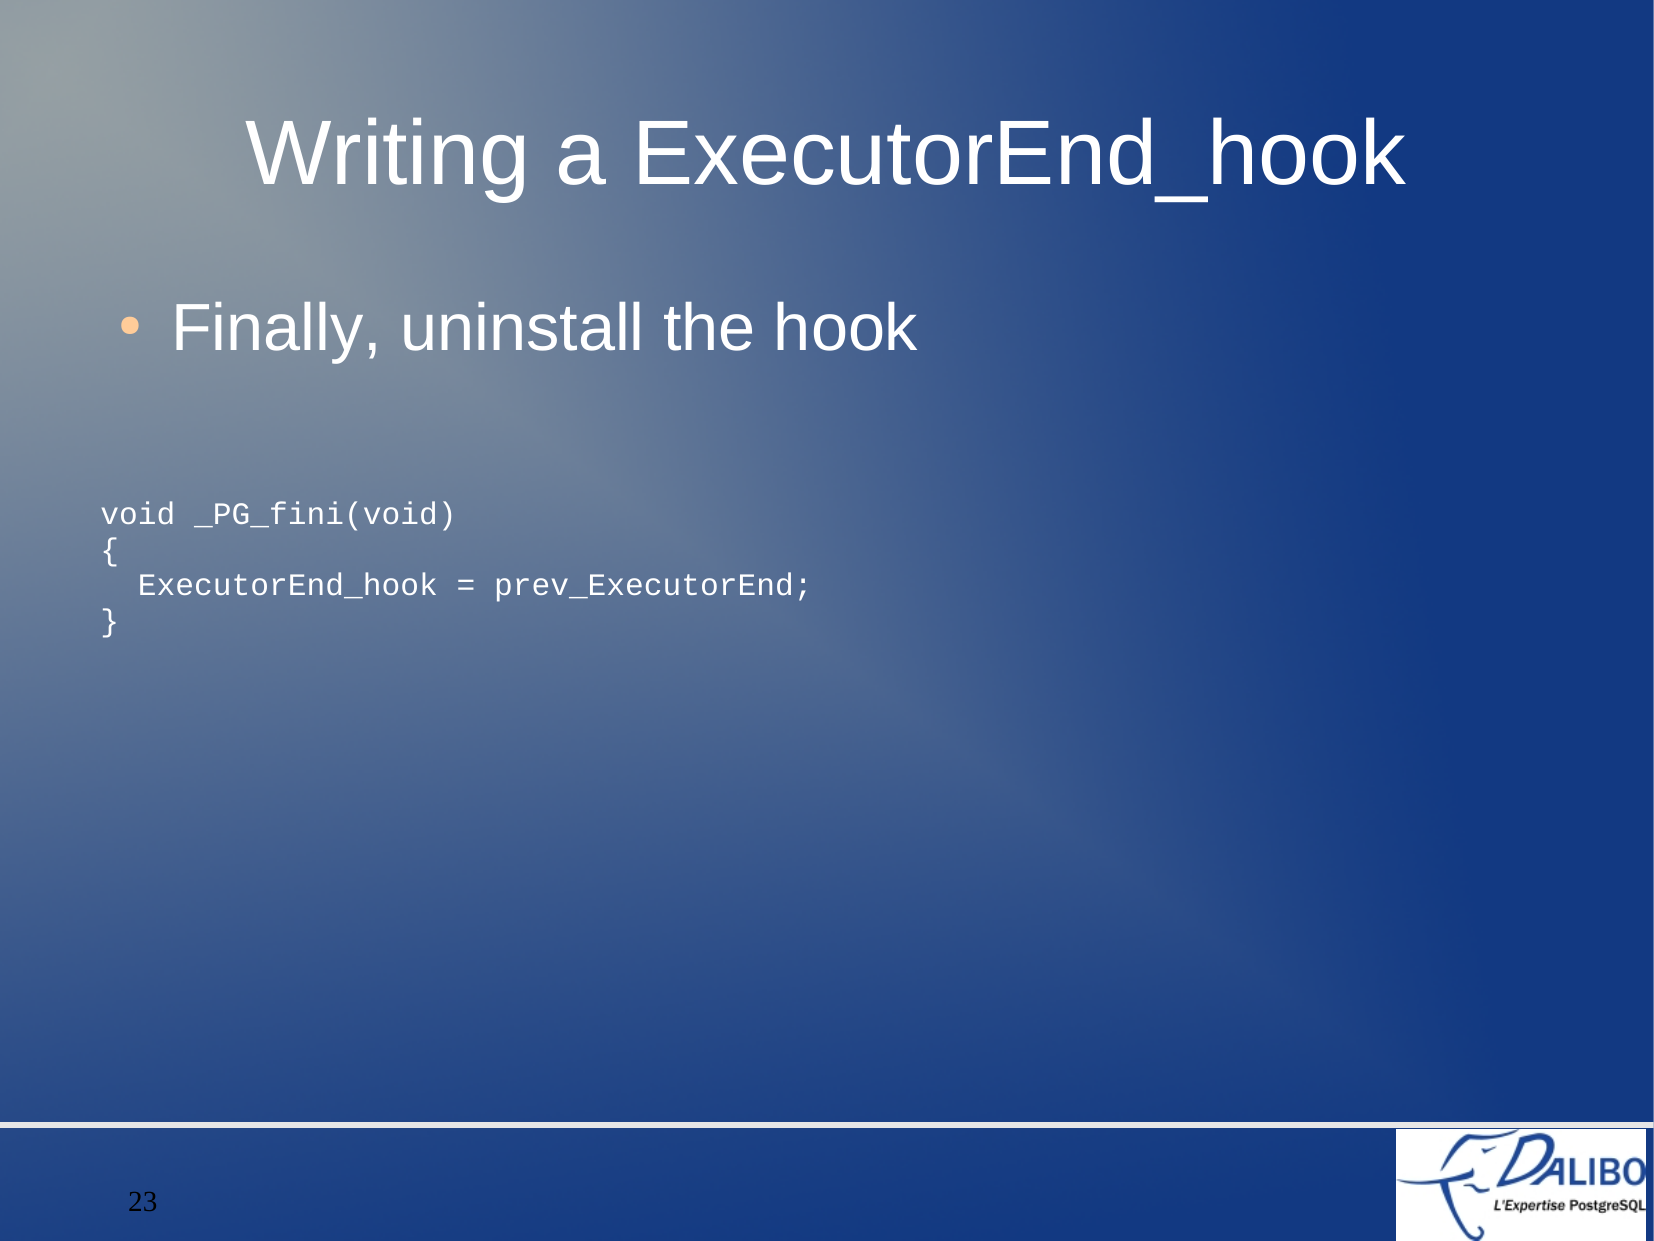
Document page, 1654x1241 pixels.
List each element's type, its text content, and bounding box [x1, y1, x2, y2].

title Writing a ExecutorEnd_hook [82, 49, 1571, 257]
list Finally, uninstall the hook void _PG_fini(void) { ExecutorEnd_hook = prev_ExecutorEnd; } [82, 290, 1571, 1109]
picture [0, 0, 1654, 1122]
picture [0, 1128, 1654, 1241]
